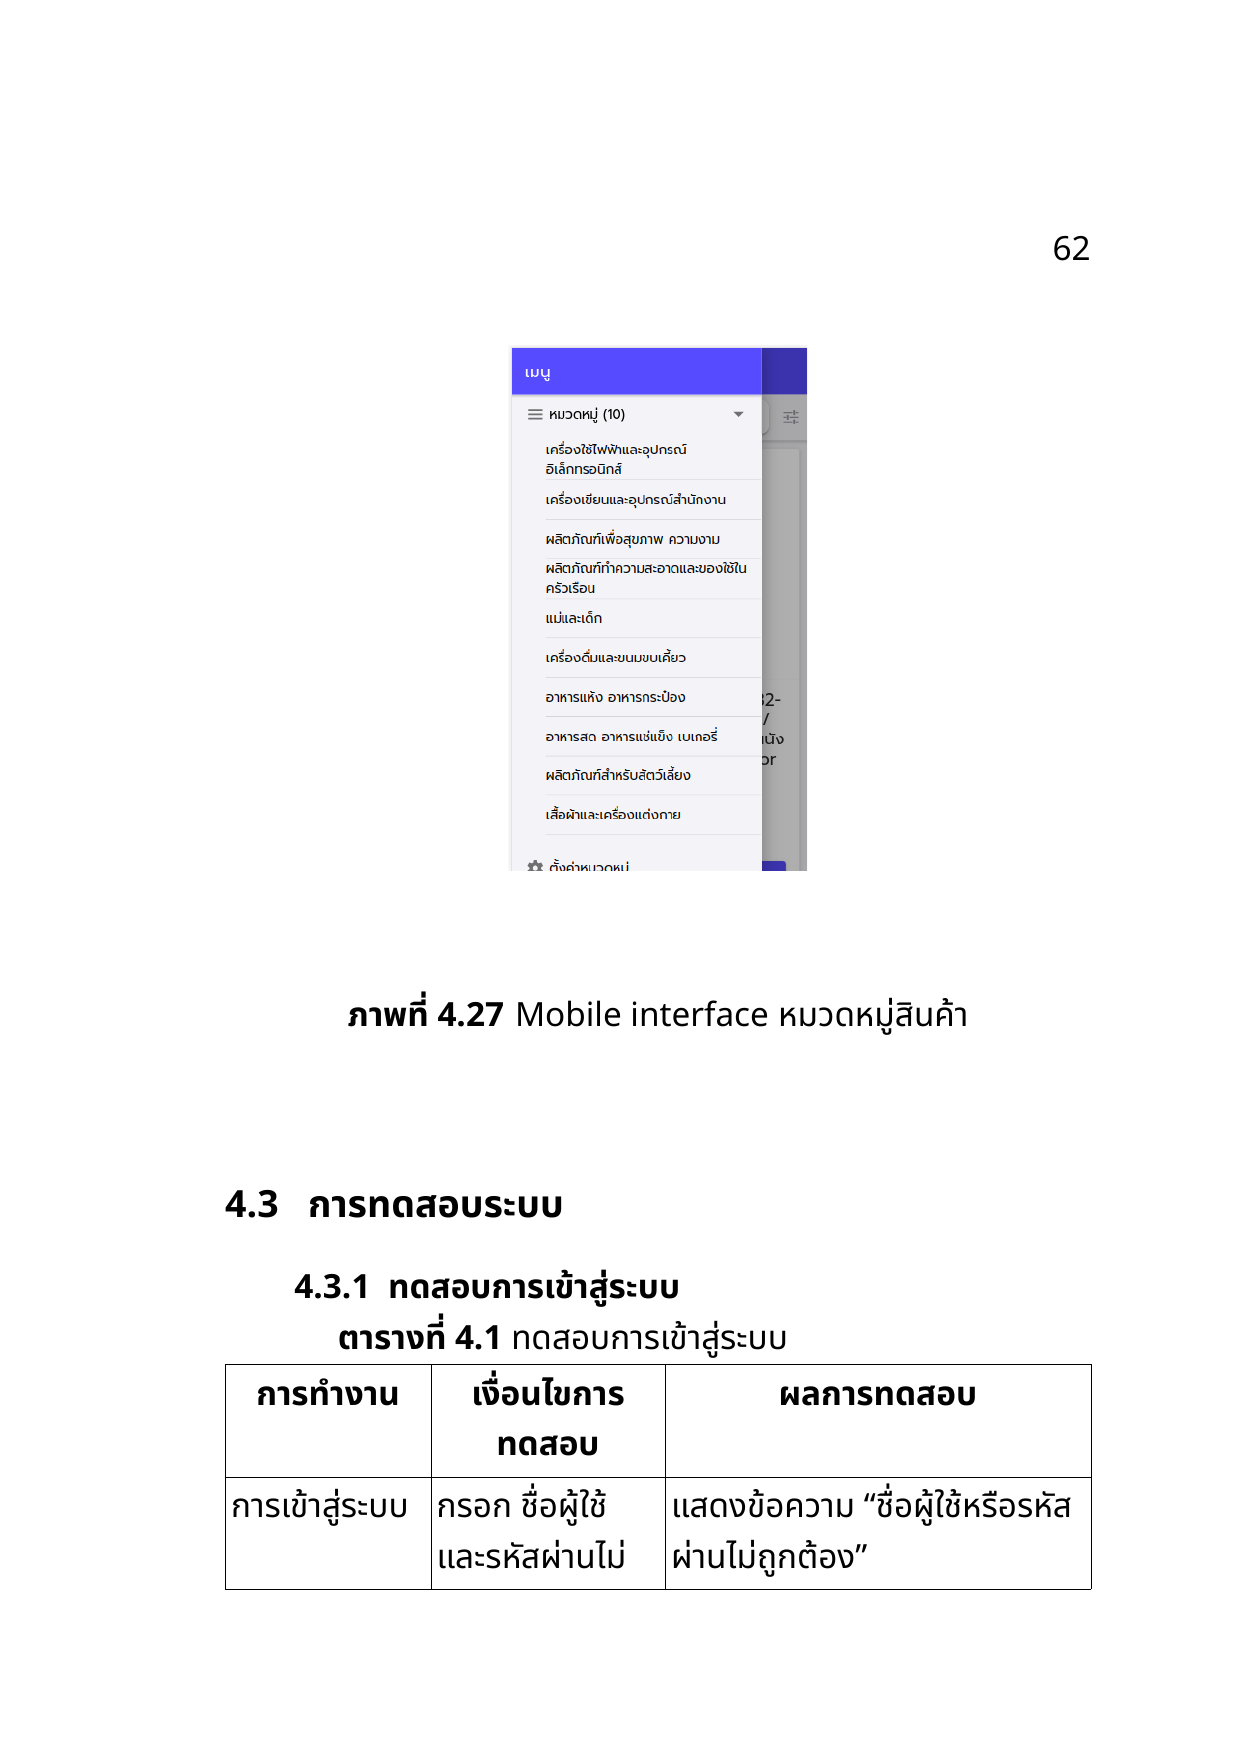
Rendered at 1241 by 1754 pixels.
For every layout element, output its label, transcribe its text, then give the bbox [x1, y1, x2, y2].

text ตารางที่ 4.1 ทดสอบการเข้าสู่ระบบ [225, 1313, 1091, 1364]
table_header เงื่อนไขการทดสอบ [432, 1365, 665, 1477]
table_cell แสดงข้อความ “ชื่อผู้ใช้หรือรหัสผ่านไม่ถูกต้อง” [666, 1478, 1091, 1589]
table_header การทำงาน [226, 1365, 431, 1477]
table_cell การเข้าสู่ระบบ [226, 1478, 431, 1589]
text 4.3 การทดสอบระบบ [225, 1177, 1091, 1234]
text 4.3.1 ทดสอบการเข้าสู่ระบบ [225, 1263, 1091, 1313]
text ภาพที่ 4.27 Mobile interface หมวดหมู่สินค้า [225, 982, 1091, 1041]
table_cell กรอก ชื่อผู้ใช้ และรหัสผ่านไม่ [432, 1478, 665, 1589]
table_header ผลการทดสอบ [666, 1365, 1091, 1477]
picture [508, 345, 808, 871]
